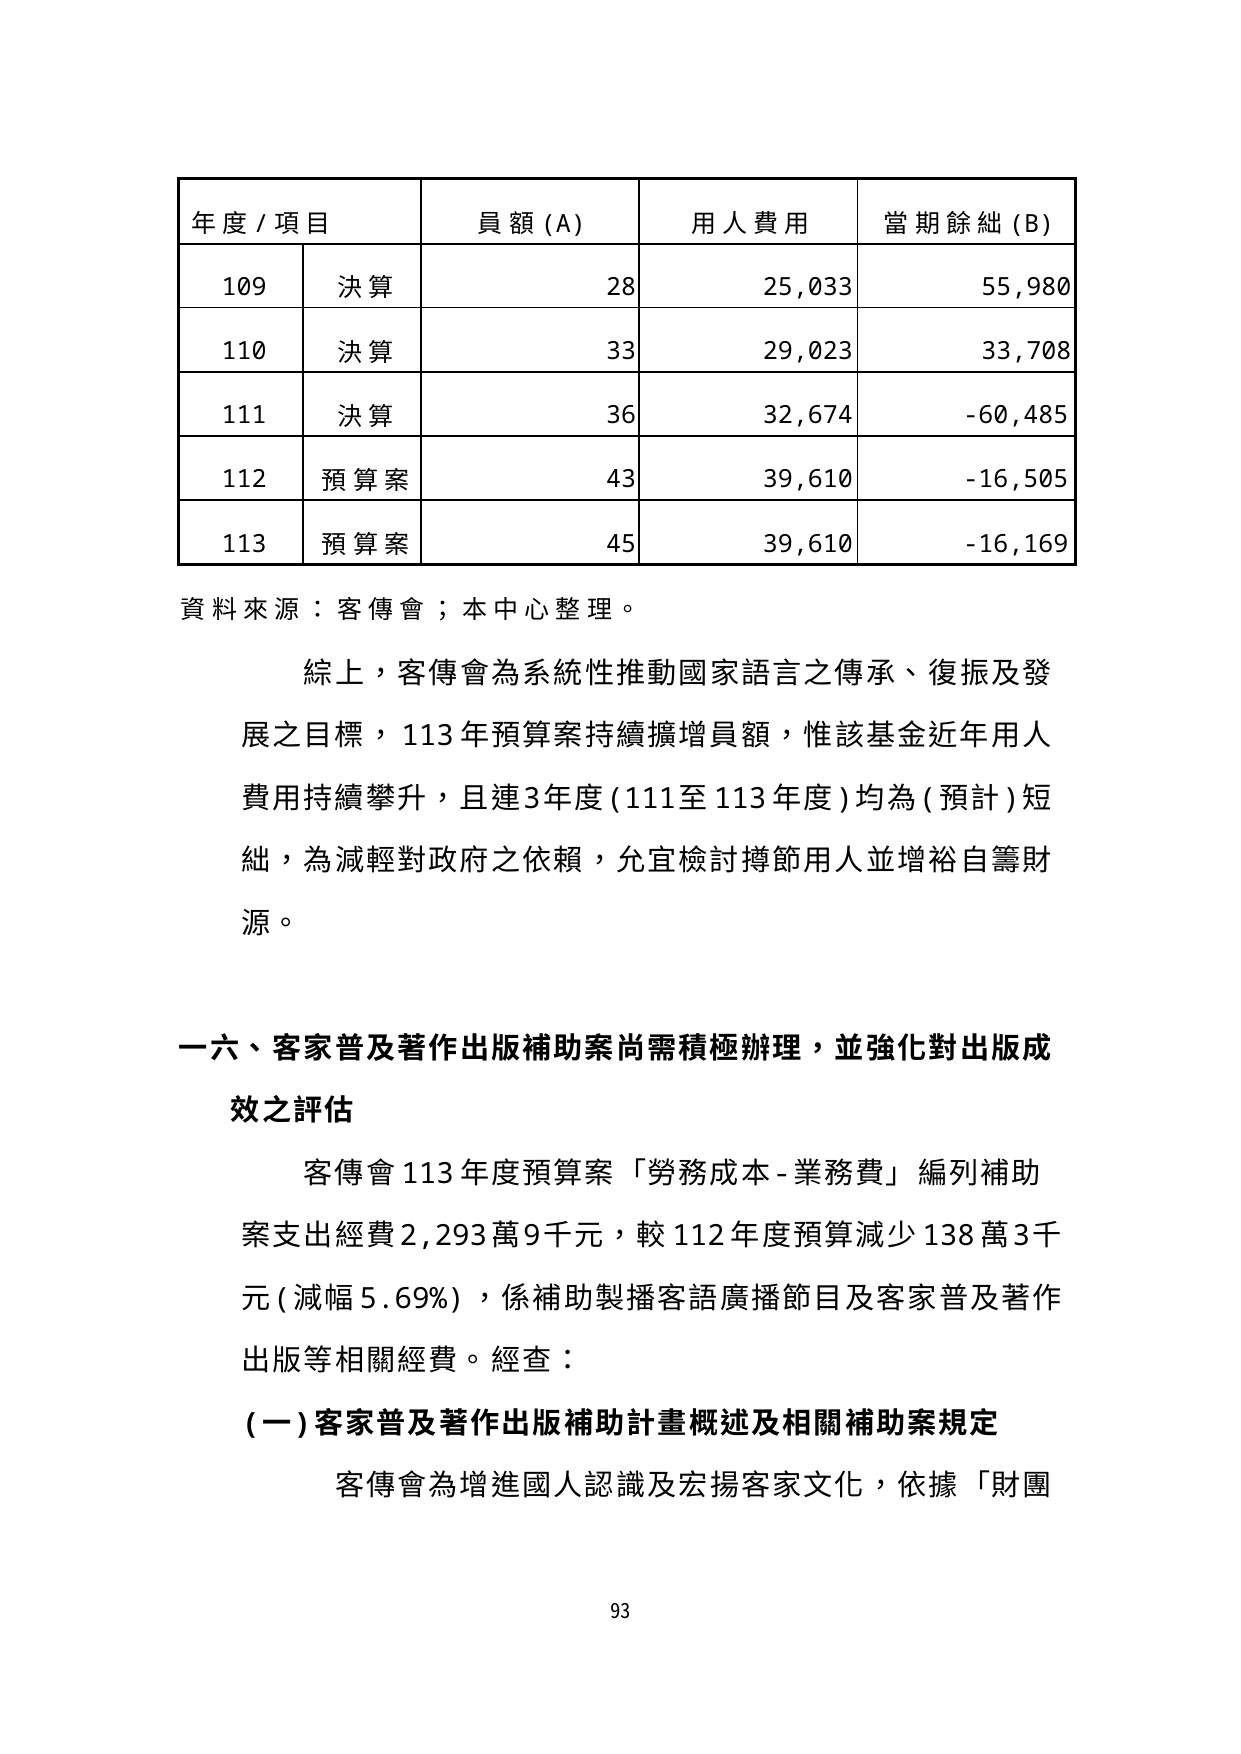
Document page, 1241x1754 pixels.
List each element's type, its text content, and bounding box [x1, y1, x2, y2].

table_cell 43 [422, 437, 638, 499]
table_cell 113 [180, 501, 302, 563]
table_header 員額(A) [422, 180, 638, 243]
table_header 當期餘絀(B) [858, 180, 1074, 243]
text 資料來源：客傳會；本中心整理。 [174, 566, 1074, 629]
table_cell 29,023 [640, 308, 857, 371]
table_cell 決算 [304, 245, 420, 307]
text 一六、客家普及著作出版補助案尚需積極辦理，並強化對出版成效之評估 [177, 1004, 1063, 1129]
table_cell 109 [180, 245, 302, 307]
table_cell -16,505 [858, 437, 1074, 499]
table_cell 32,674 [640, 373, 857, 435]
table_cell 25,033 [640, 245, 857, 307]
table_cell 45 [422, 501, 638, 563]
table_header 用人費用 [640, 180, 857, 243]
table_cell 預算案 [304, 501, 420, 563]
table_cell 39,610 [640, 437, 857, 499]
table_cell 預算案 [304, 437, 420, 499]
text 客傳會113年度預算案「勞務成本-業務費」編列補助案支出經費2,293萬9千元，較112年度預算減少138萬3千元(減幅5.69%)，係補助製播客語廣播節目及客家普及著作出版等相關經費。經查： [236, 1129, 1063, 1379]
table_cell 36 [422, 373, 638, 435]
text 客傳會為增進國人認識及宏揚客家文化，依據「財團 [266, 1441, 1063, 1504]
table_cell -16,169 [858, 501, 1074, 563]
table_header 年度/項目 [180, 180, 420, 243]
table_cell 112 [180, 437, 302, 499]
text 綜上，客傳會為系統性推動國家語言之傳承、復振及發展之目標，113年預算案持續擴增員額，惟該基金近年用人費用持續攀升，且連3年度(111至113年度)均為(預計)短絀，為減輕對政府之依賴，允宜檢討撙節用人並增裕自籌財源。 [236, 629, 1063, 941]
text (一)客家普及著作出版補助計畫概述及相關補助案規定 [236, 1379, 1063, 1441]
table_cell 決算 [304, 308, 420, 371]
table_cell 決算 [304, 373, 420, 435]
table_cell 111 [180, 373, 302, 435]
table_cell -60,485 [858, 373, 1074, 435]
table_cell 33,708 [858, 308, 1074, 371]
table_cell 28 [422, 245, 638, 307]
table_cell 55,980 [858, 245, 1074, 307]
table_cell 110 [180, 308, 302, 371]
table_cell 33 [422, 308, 638, 371]
table_cell 39,610 [640, 501, 857, 563]
